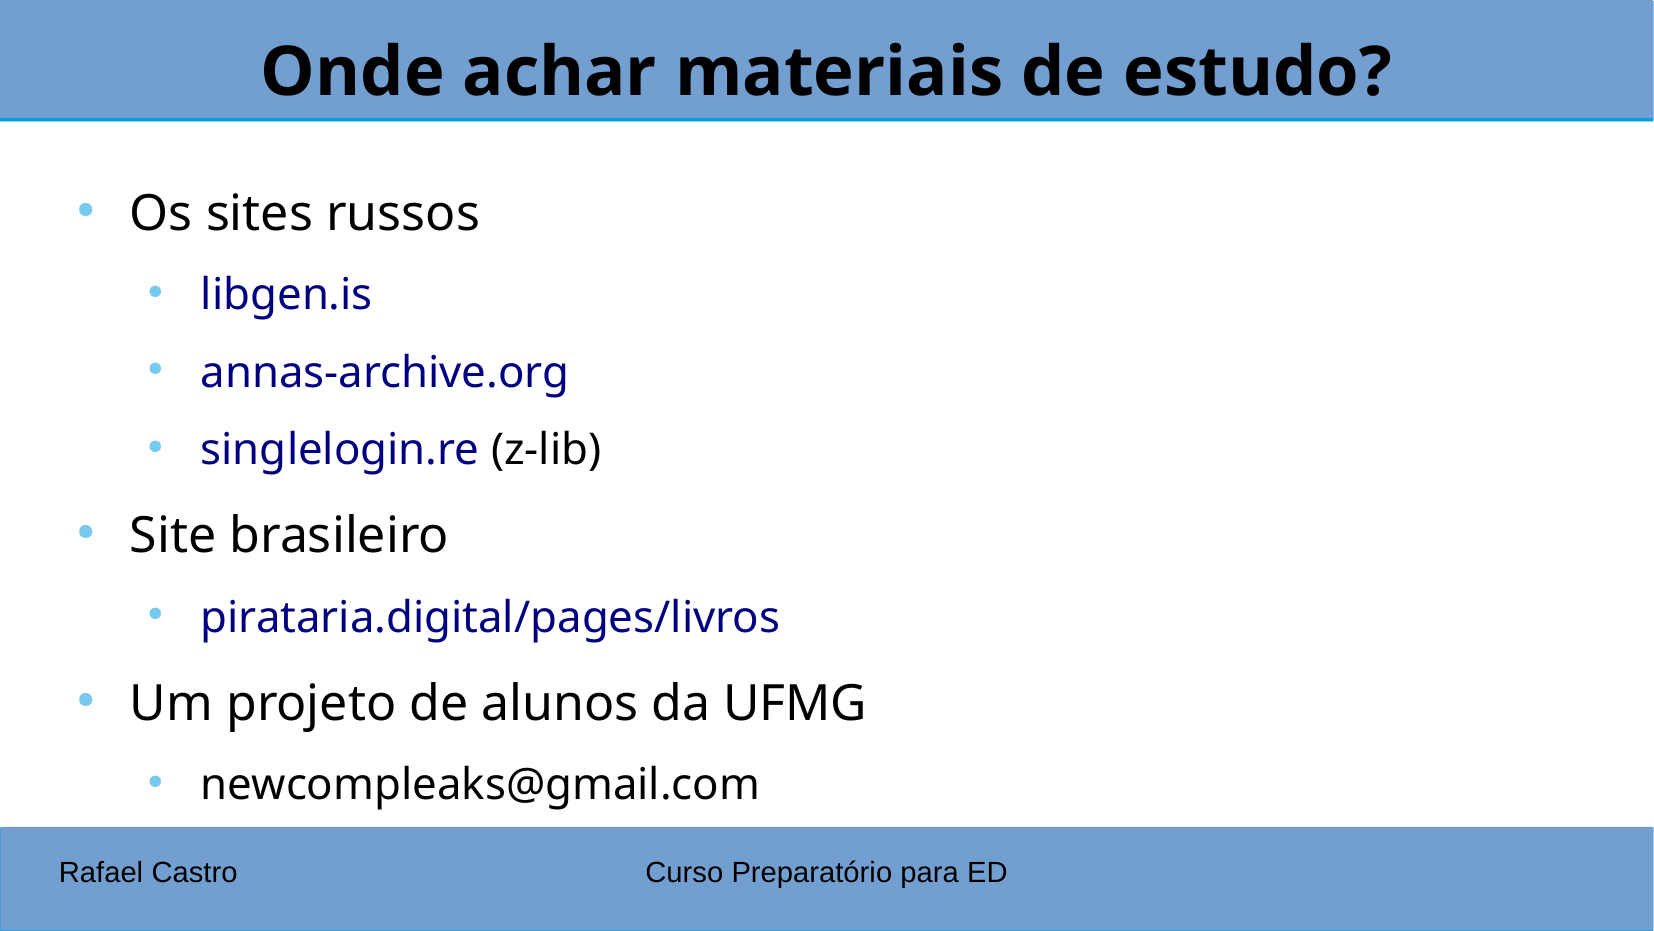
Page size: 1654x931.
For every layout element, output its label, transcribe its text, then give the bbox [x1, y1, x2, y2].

title Onde achar materiais de estudo? [59, 21, 1595, 116]
list Os sites russos libgen.is annas-archive.org singlelogin.re (z-lib) Site brasileiro pirataria.digital/pages/livros Um projeto de alunos da UFMG newcompleaks@gmail.com [59, 177, 1595, 768]
